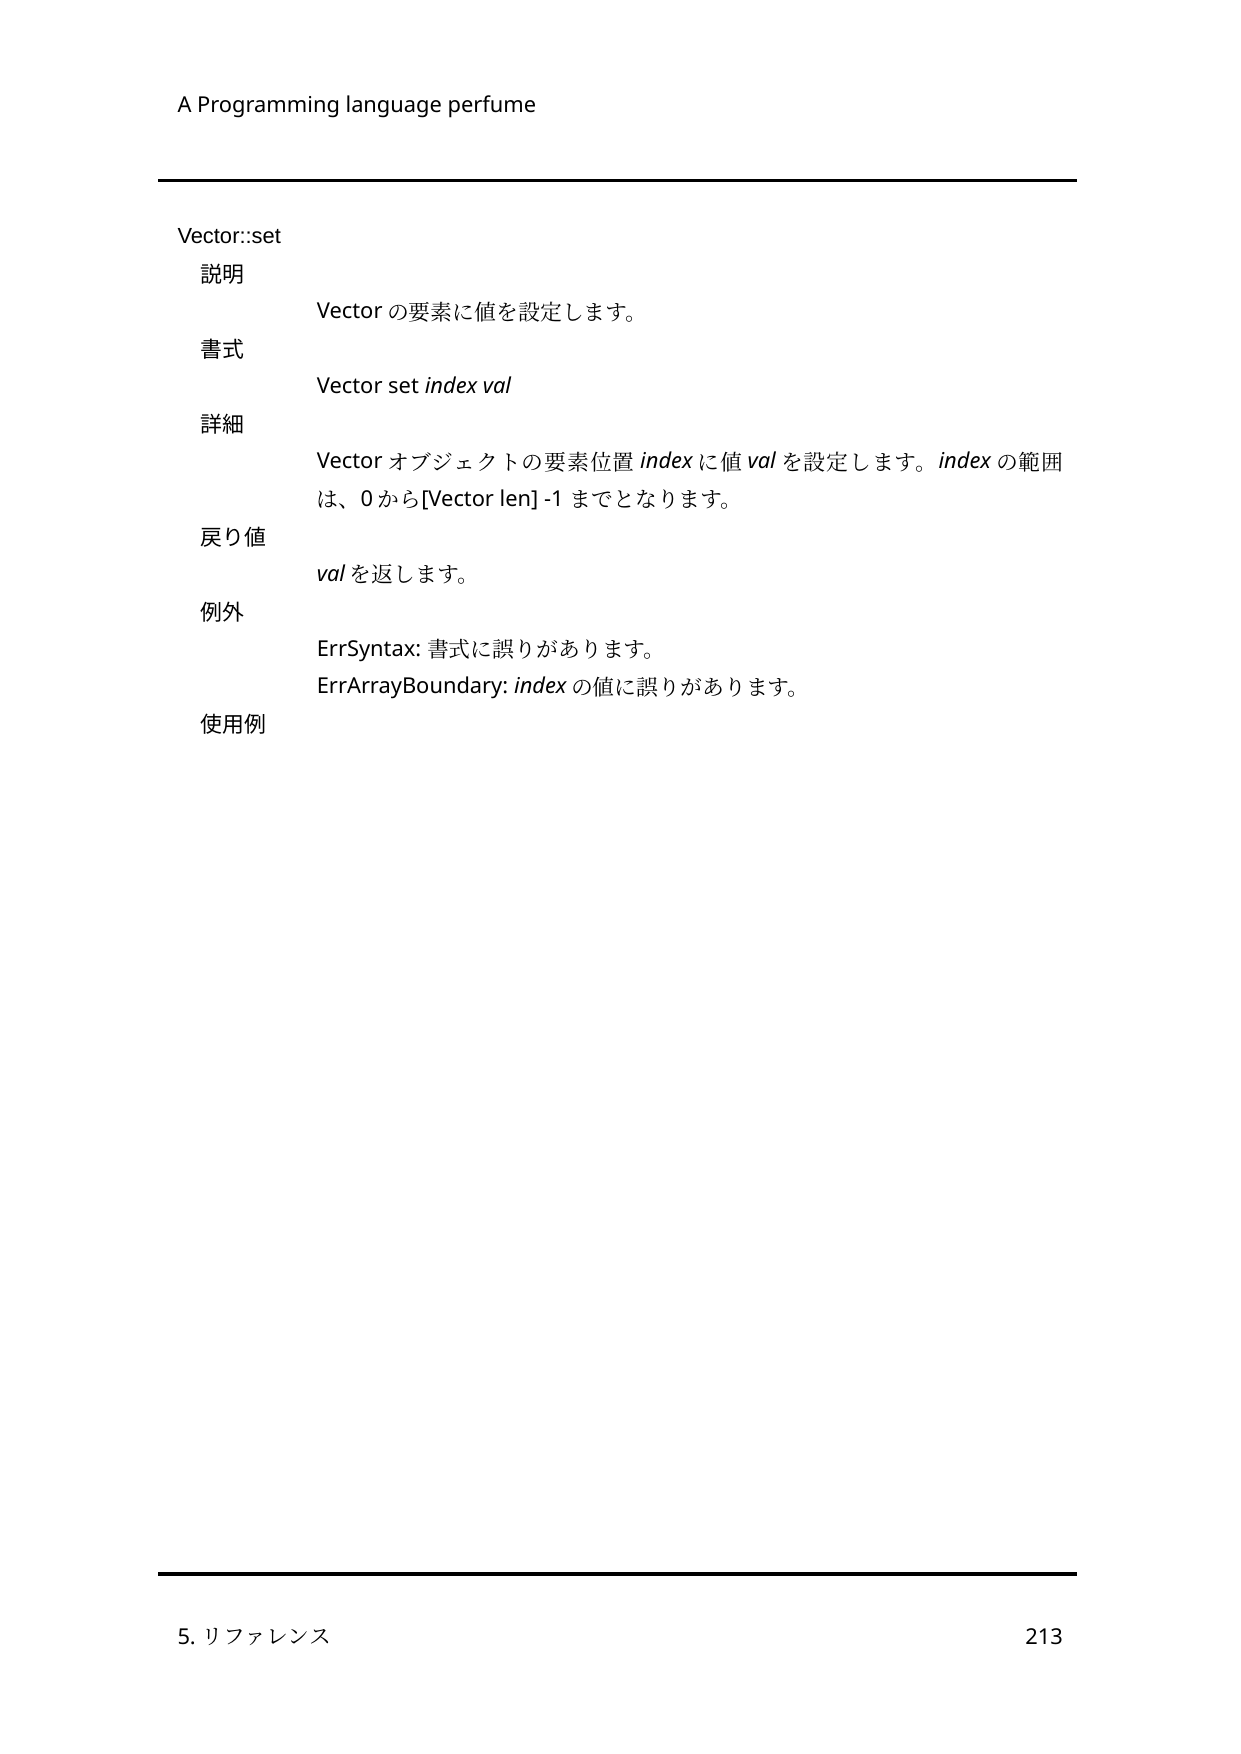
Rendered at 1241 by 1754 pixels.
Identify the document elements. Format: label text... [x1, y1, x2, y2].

table_cell 詳細 [200, 404, 317, 517]
table_cell ErrSyntax: 書式に誤りがあります。 ErrArrayBoundary: indexの値に誤りがあります。 [317, 592, 1063, 704]
table_cell 例外 [200, 592, 317, 704]
table_cell Vector set index val [317, 329, 1063, 404]
table_cell valを返します。 [317, 517, 1063, 592]
subtitle Vector::set [177, 217, 1063, 254]
table_header 説明 [200, 254, 317, 329]
table_cell 戻り値 [200, 517, 317, 592]
table_cell 書式 [200, 329, 317, 404]
table_cell Vectorオブジェクトの要素位置indexに値valを設定します。indexの範囲は、0から[Vector len] -1 までとなります。 [317, 404, 1063, 517]
table_cell 使用例 [200, 704, 317, 779]
table_header Vectorの要素に値を設定します。 [317, 254, 1063, 329]
table_cell [317, 704, 1063, 779]
